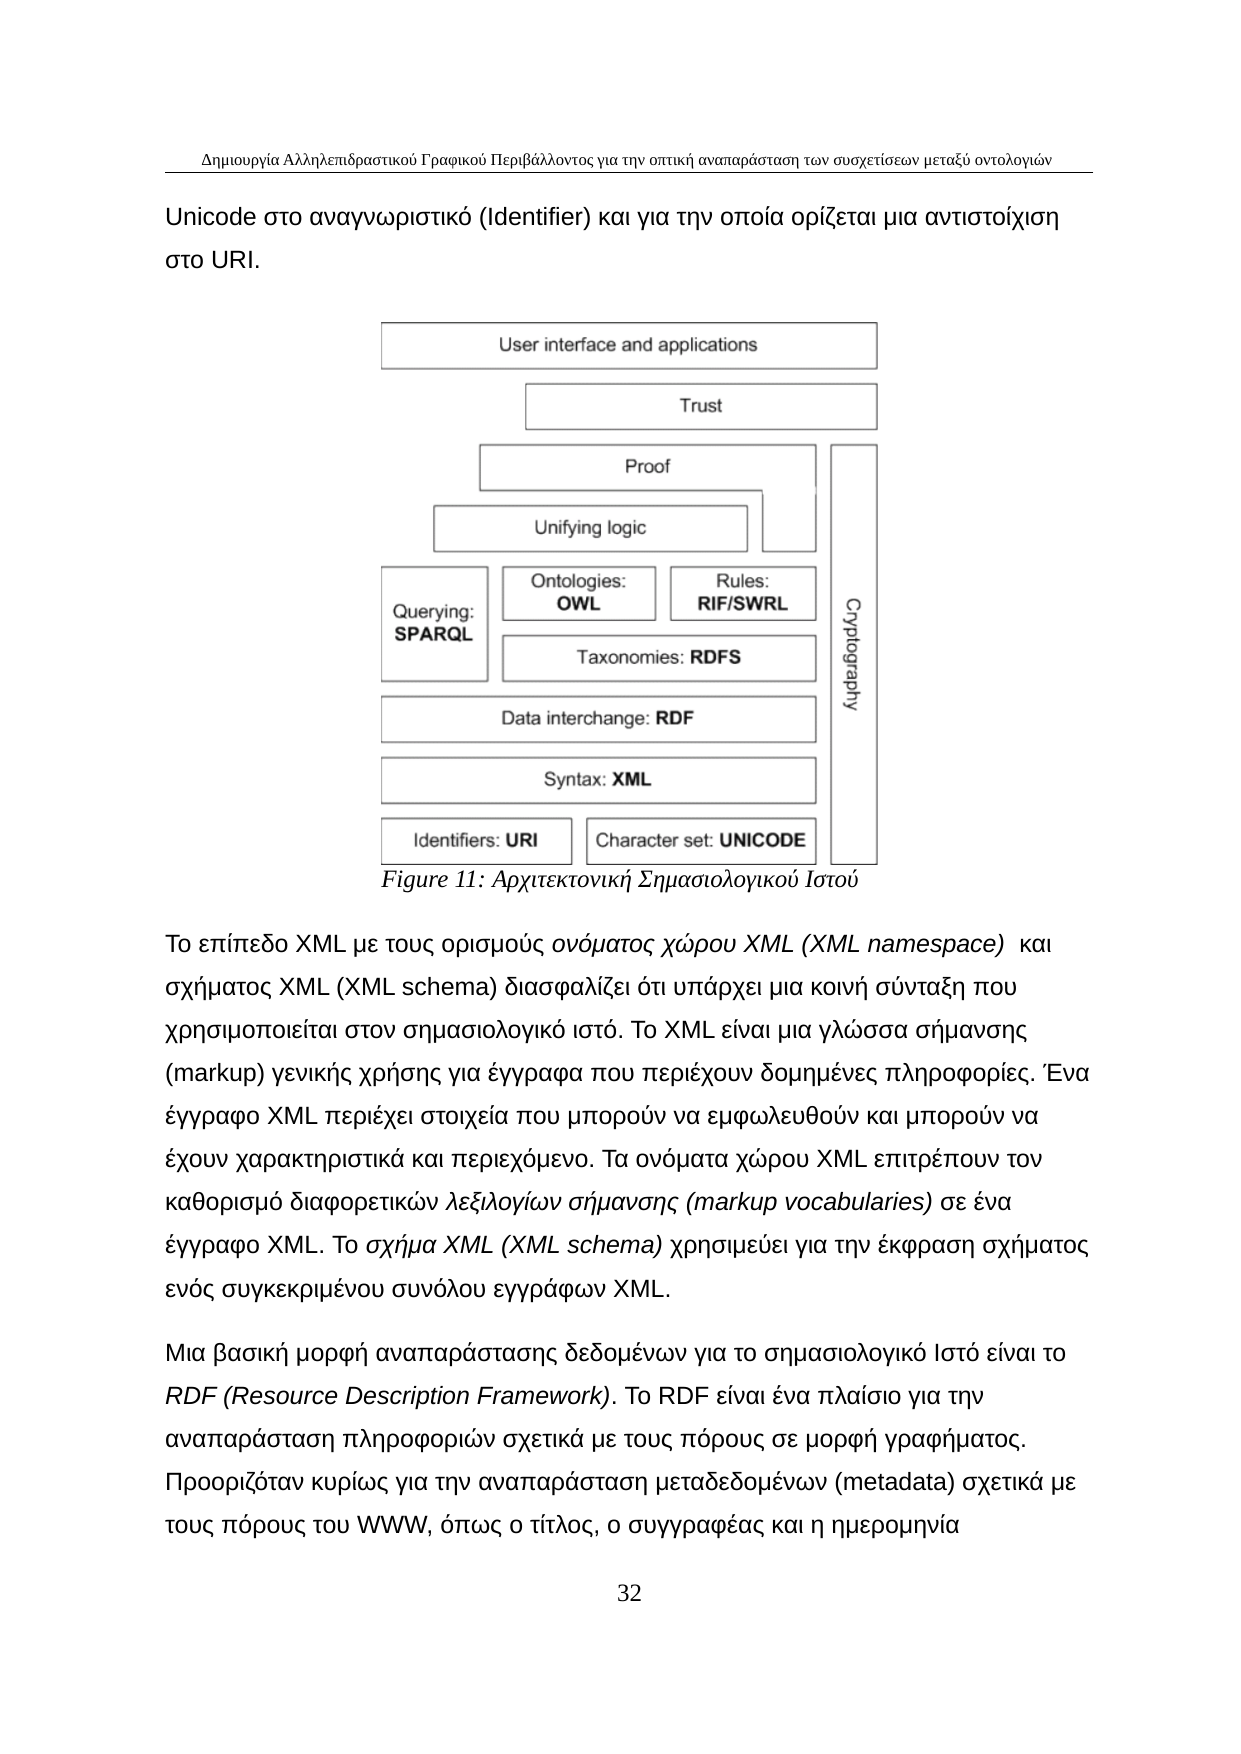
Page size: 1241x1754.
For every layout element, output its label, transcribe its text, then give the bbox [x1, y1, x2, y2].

text Figure 11: Αρχιτεκτονική Σημασιολογικού Ιστού [381, 865, 878, 893]
picture [381, 322, 878, 865]
text Μια βασική μορφή αναπαράστασης δεδομένων για το σημασιολογικό Ιστό είναι το RDF (Resource Description Framework). Το RDF είναι ένα πλαίσιο για την αναπαράσταση πληροφοριών σχετικά με τους πόρους σε μορφή γραφήματος. Προοριζόταν κυρίως για την αναπαράσταση μεταδεδομένων (metadata) σχετικά με τους πόρους του WWW, όπως ο τίτλος, ο συγγραφέας και η ημερομηνία [165, 1338, 1093, 1539]
text Το επίπεδο XML με τους ορισμούς ονόματος χώρου XML (XML namespace) και σχήματος XML (XML schema) διασφαλίζει ότι υπάρχει μια κοινή σύνταξη που χρησιμοποιείται στον σημασιολογικό ιστό. Το XML είναι μια γλώσσα σήμανσης (markup) γενικής χρήσης για έγγραφα που περιέχουν δομημένες πληροφορίες. Ένα έγγραφο XML περιέχει στοιχεία που μπορούν να εμφωλευθούν και μπορούν να έχουν χαρακτηριστικά και περιεχόμενο. Τα ονόματα χώρου XML επιτρέπουν τον καθορισμό διαφορετικών λεξιλογίων σήμανσης (markup vocabularies) σε ένα έγγραφο XML. Το σχήμα XML (XML schema) χρησιμεύει για την έκφραση σχήματος ενός συγκεκριμένου συνόλου εγγράφων XML. [165, 928, 1093, 1302]
text Unicode στο αναγνωριστικό (Identifier) και για την οποία ορίζεται μια αντιστοίχιση στο URI. [165, 202, 1093, 274]
